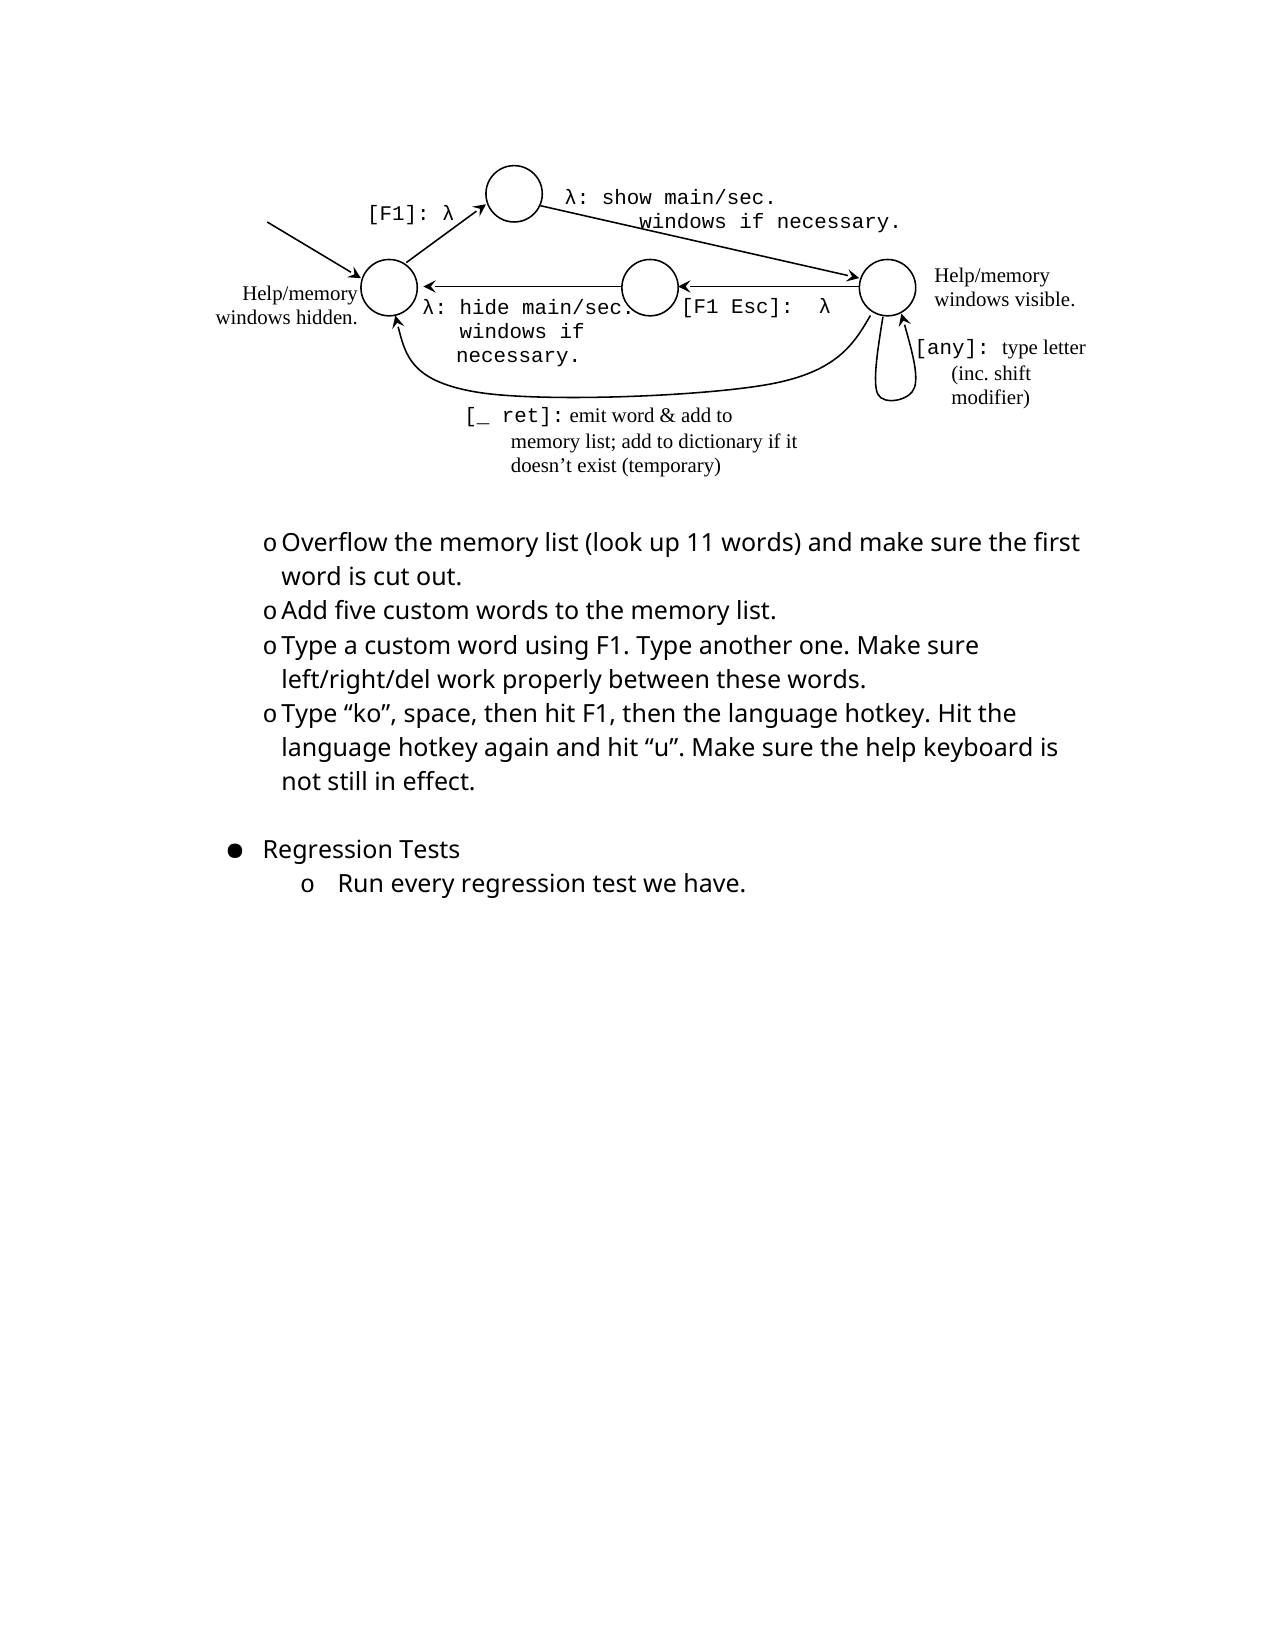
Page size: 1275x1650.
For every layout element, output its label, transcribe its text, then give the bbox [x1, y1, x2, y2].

list Type “ko”, space, then hit F1, then the language hotkey. Hit the language hotkey again and hit “u”. Make sure the help keyboard is not still in effect. [262, 696, 1087, 798]
list Run every regression test we have. [300, 866, 1087, 900]
list Type a custom word using F1. Type another one. Make sure left/right/del work properly between these words. [262, 627, 1087, 696]
list Overflow the memory list (look up 11 words) and make sure the first word is cut out. [262, 525, 1087, 593]
list Add five custom words to the memory list. [262, 593, 1087, 627]
list Regression Tests [225, 832, 1087, 866]
